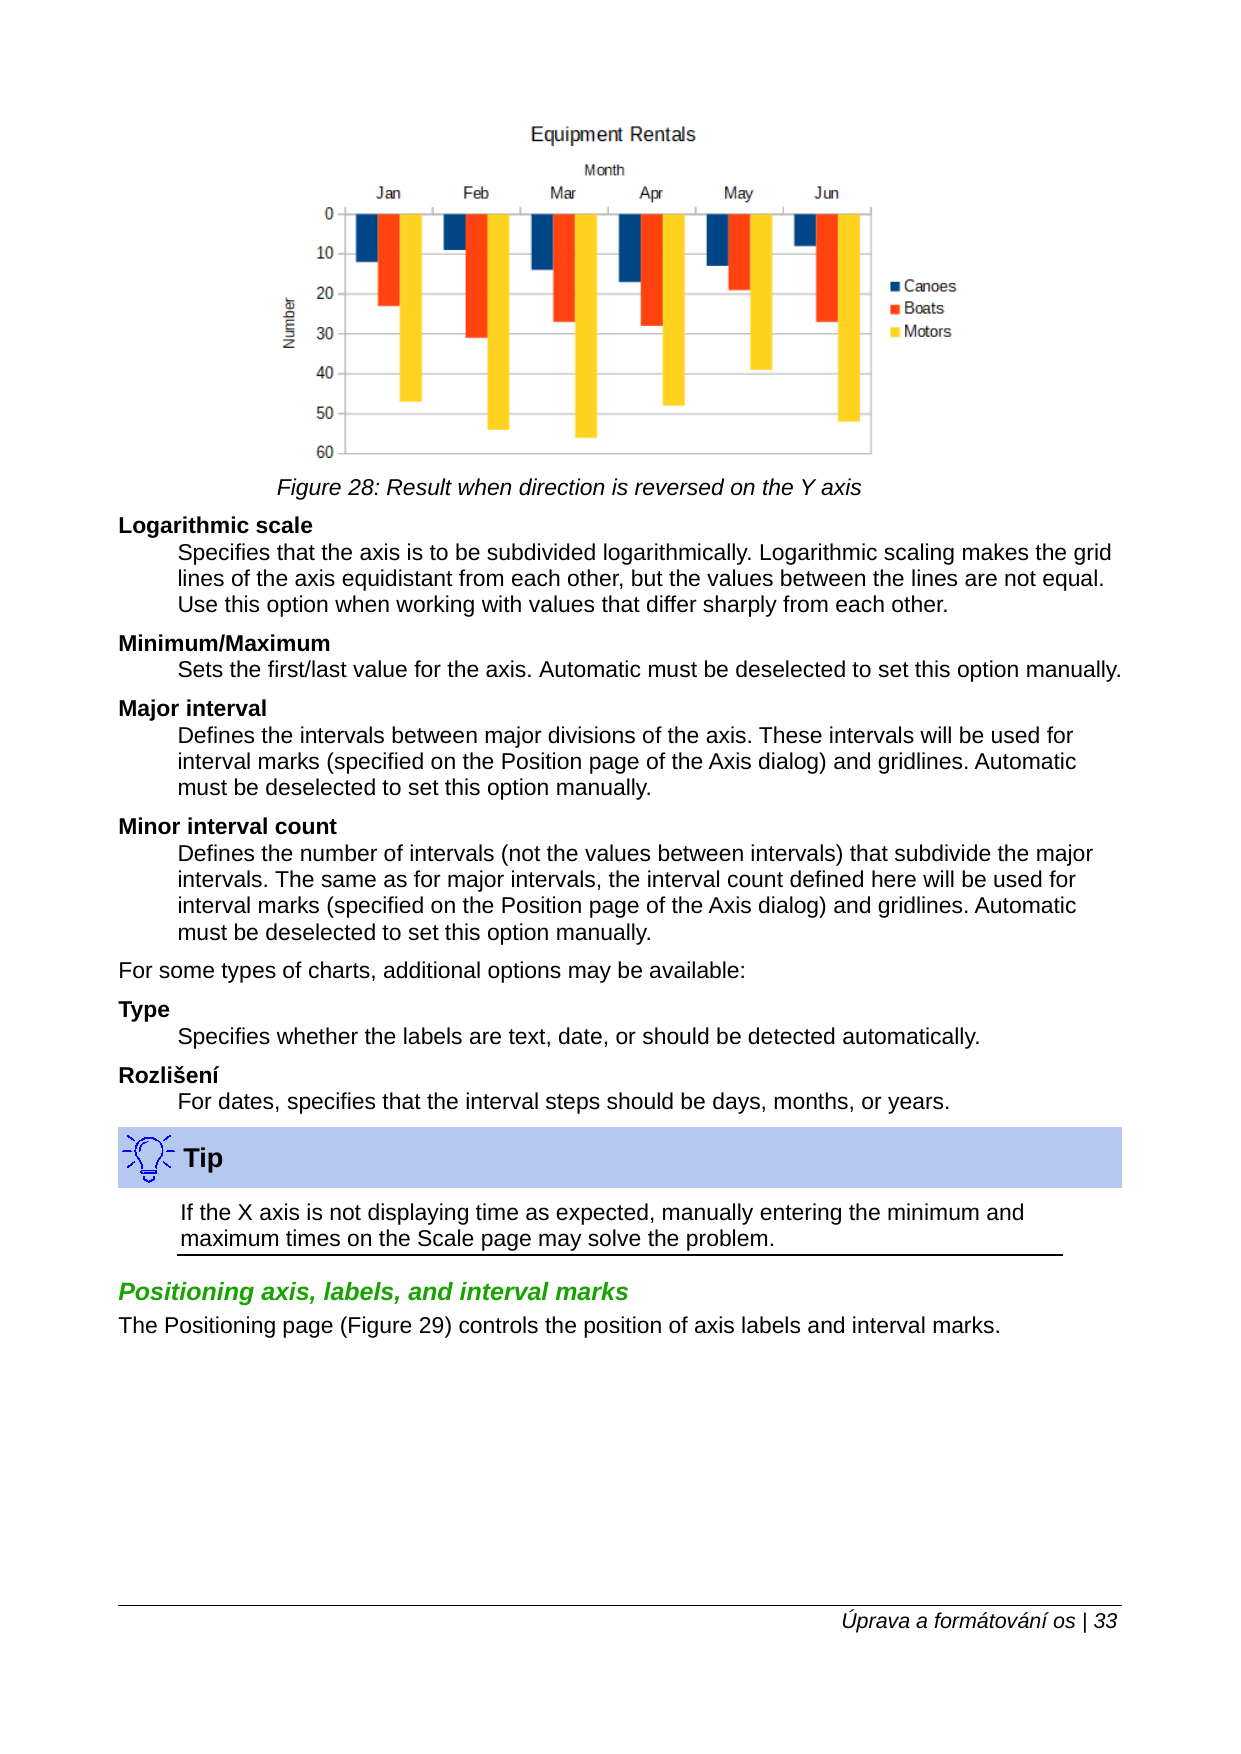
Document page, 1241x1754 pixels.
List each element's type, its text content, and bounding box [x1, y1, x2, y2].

text Rozlišení [118, 1062, 1122, 1088]
text The Positioning page (Figure 29) controls the position of axis labels and interval marks. [118, 1312, 1122, 1338]
text Figure 28: Result when direction is reversed on the Y axis [277, 474, 963, 500]
text Specifies that the axis is to be subdivided logarithmically. Logarithmic scaling makes the grid lines of the axis equidistant from each other, but the values between the lines are not equal. Use this option when working with values that differ sharply from each other. [177, 538, 1122, 618]
text Sets the first/last value for the axis. Automatic must be deselected to set this option manually. [177, 656, 1122, 683]
text For some types of charts, additional options may be available: [118, 957, 1122, 984]
text Logarithmic scale [118, 512, 1122, 538]
text Minimum/Maximum [118, 630, 1122, 656]
text Defines the intervals between major divisions of the axis. These intervals will be used for interval marks (specified on the Position page of the Axis dialog) and gridlines. Automatic must be deselected to set this option manually. [177, 722, 1122, 801]
text Specifies whether the labels are text, date, or should be detected automatically. [177, 1023, 1122, 1049]
picture [276, 118, 964, 474]
text Minor interval count [118, 813, 1122, 839]
text Defines the number of intervals (not the values between intervals) that subdivide the major intervals. The same as for major intervals, the interval count defined here will be used for interval marks (specified on the Position page of the Axis dialog) and gridlines. Automatic must be deselected to set this option manually. [177, 839, 1122, 945]
subtitle Tip [118, 1127, 1122, 1188]
picture [119, 1127, 179, 1187]
text Type [118, 996, 1122, 1023]
text If the X axis is not displaying time as expected, manually entering the minimum and maximum times on the Scale page may solve the problem. [177, 1195, 1063, 1254]
text For dates, specifies that the interval steps should be days, months, or years. [177, 1088, 1122, 1114]
text Major interval [118, 695, 1122, 722]
subtitle Positioning axis, labels, and interval marks [118, 1277, 1122, 1306]
